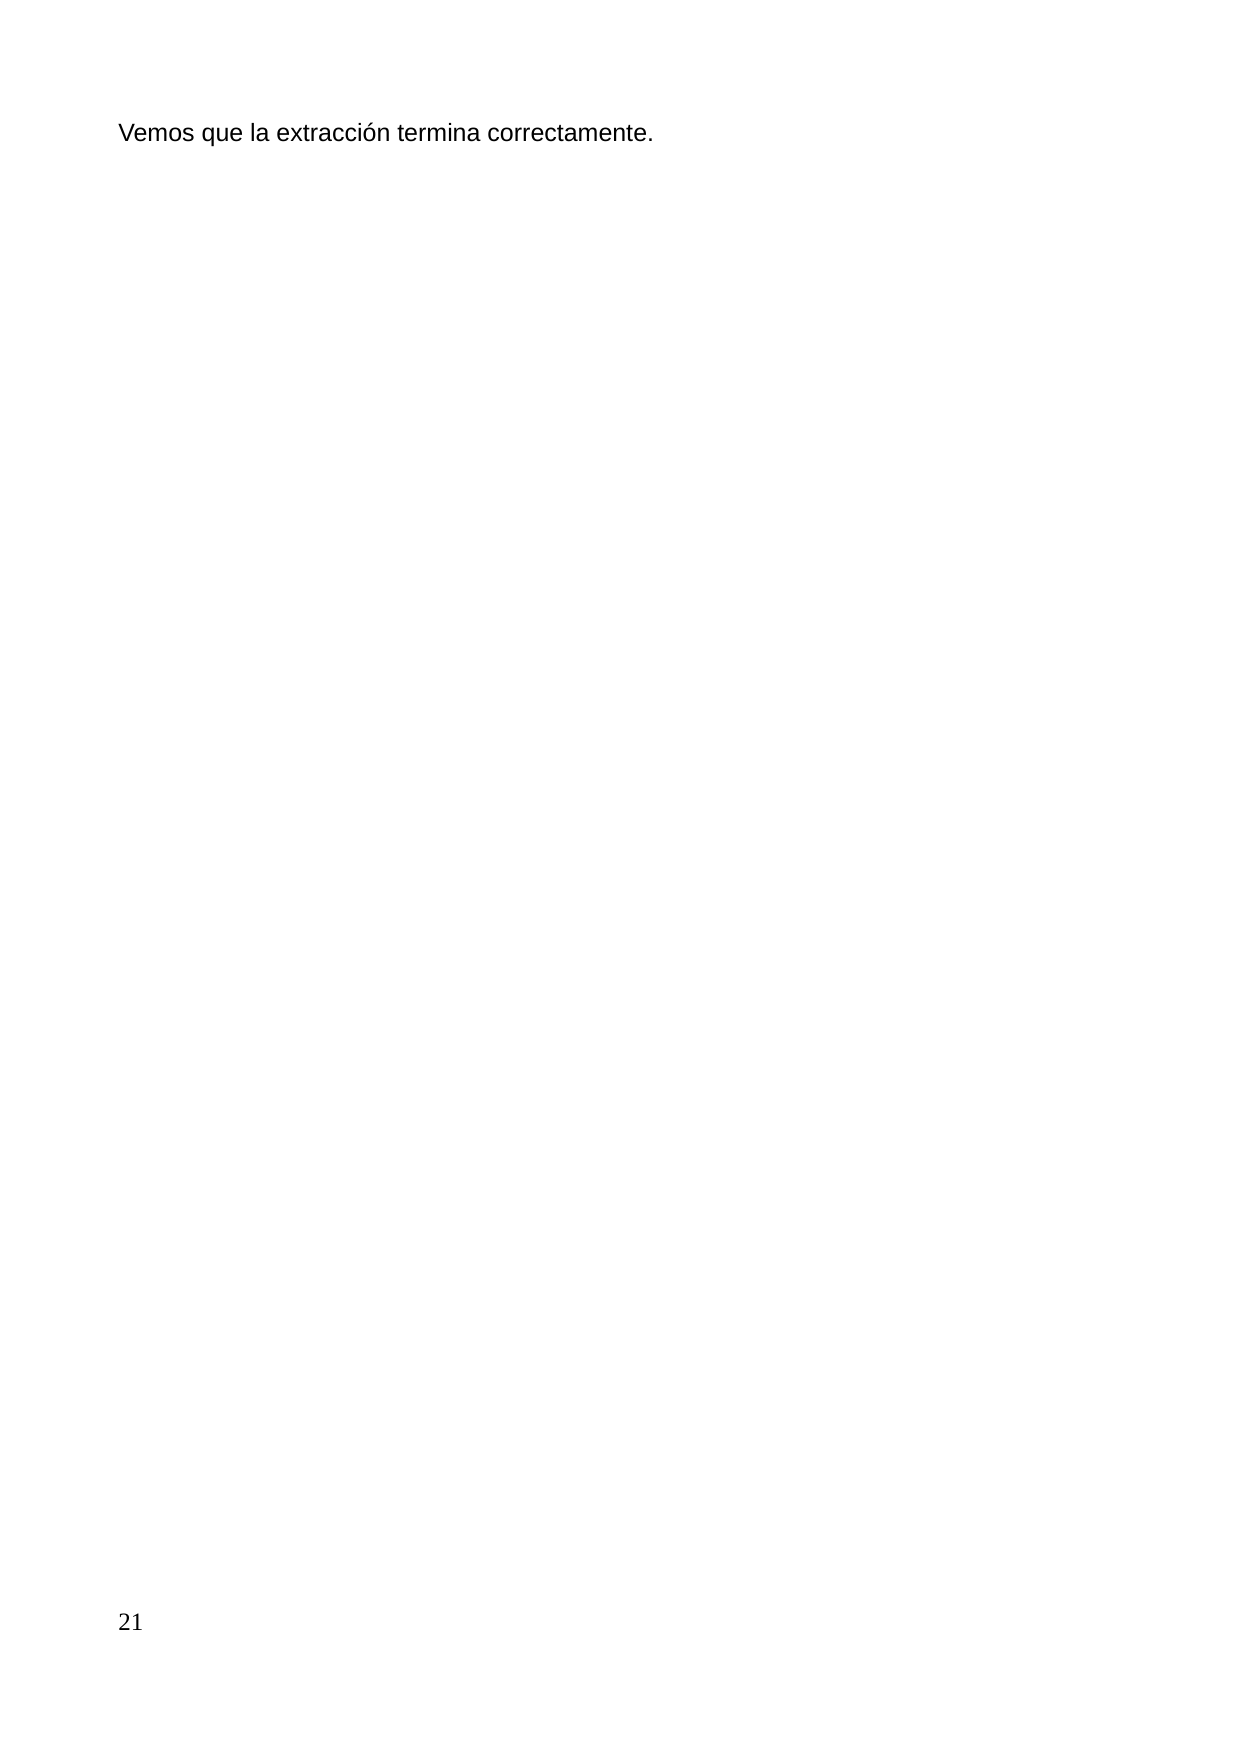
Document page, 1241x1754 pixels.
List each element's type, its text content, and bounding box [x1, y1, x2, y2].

text Vemos que la extracción termina correctamente. [118, 118, 1122, 147]
